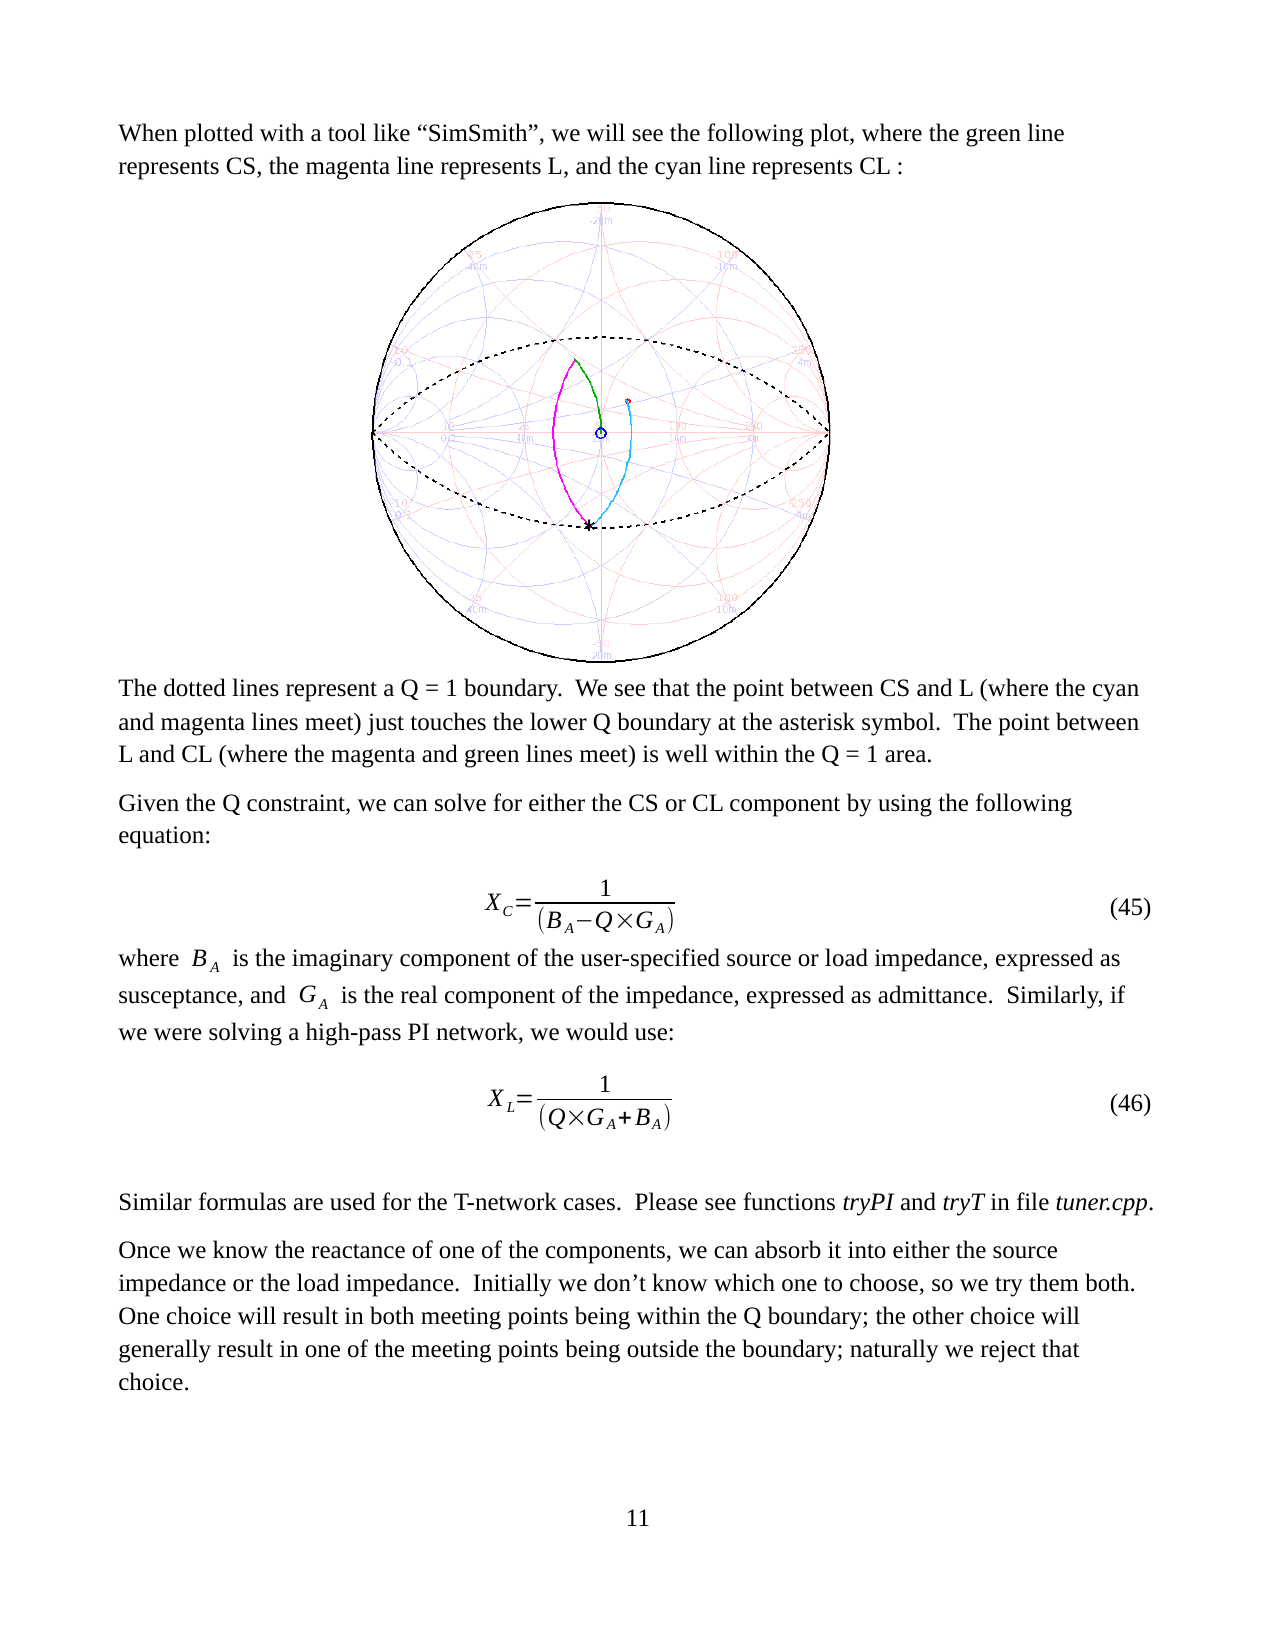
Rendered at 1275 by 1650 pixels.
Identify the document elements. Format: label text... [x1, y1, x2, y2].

text where is the imaginary component of the user-specified source or load impedance, expressed as susceptance, and is the real component of the impedance, expressed as admittance. Similarly, if we were solving a high-pass PI network, we would use: [118, 943, 1157, 1045]
text Similar formulas are used for the T-network cases. Please see functions tryPI and tryT in file tuner.cpp. [118, 1187, 1157, 1216]
text When plotted with a tool like “SimSmith”, we will see the following plot, where the green line represents CS, the magenta line represents L, and the cyan line represents CL : [118, 118, 1157, 180]
table_header (46) [1041, 1065, 1157, 1139]
picture [364, 195, 836, 670]
table_header (45) [1041, 869, 1157, 943]
table_header [118, 1065, 1041, 1139]
text Given the Q constraint, we can solve for either the CS or CL component by using the following equation: [118, 788, 1157, 849]
text Once we know the reactance of one of the components, we can absorb it into either the source impedance or the load impedance. Initially we don’t know which one to choose, so we try them both. One choice will result in both meeting points being within the Q boundary; the other choice will generally result in one of the meeting points being outside the boundary; naturally we reject that choice. [118, 1235, 1157, 1396]
table_header [118, 869, 1041, 943]
text The dotted lines represent a Q = 1 boundary. We see that the point between CS and L (where the cyan and magenta lines meet) just touches the lower Q boundary at the asterisk symbol. The point between L and CL (where the magenta and green lines meet) is well within the Q = 1 area. [118, 670, 1157, 768]
